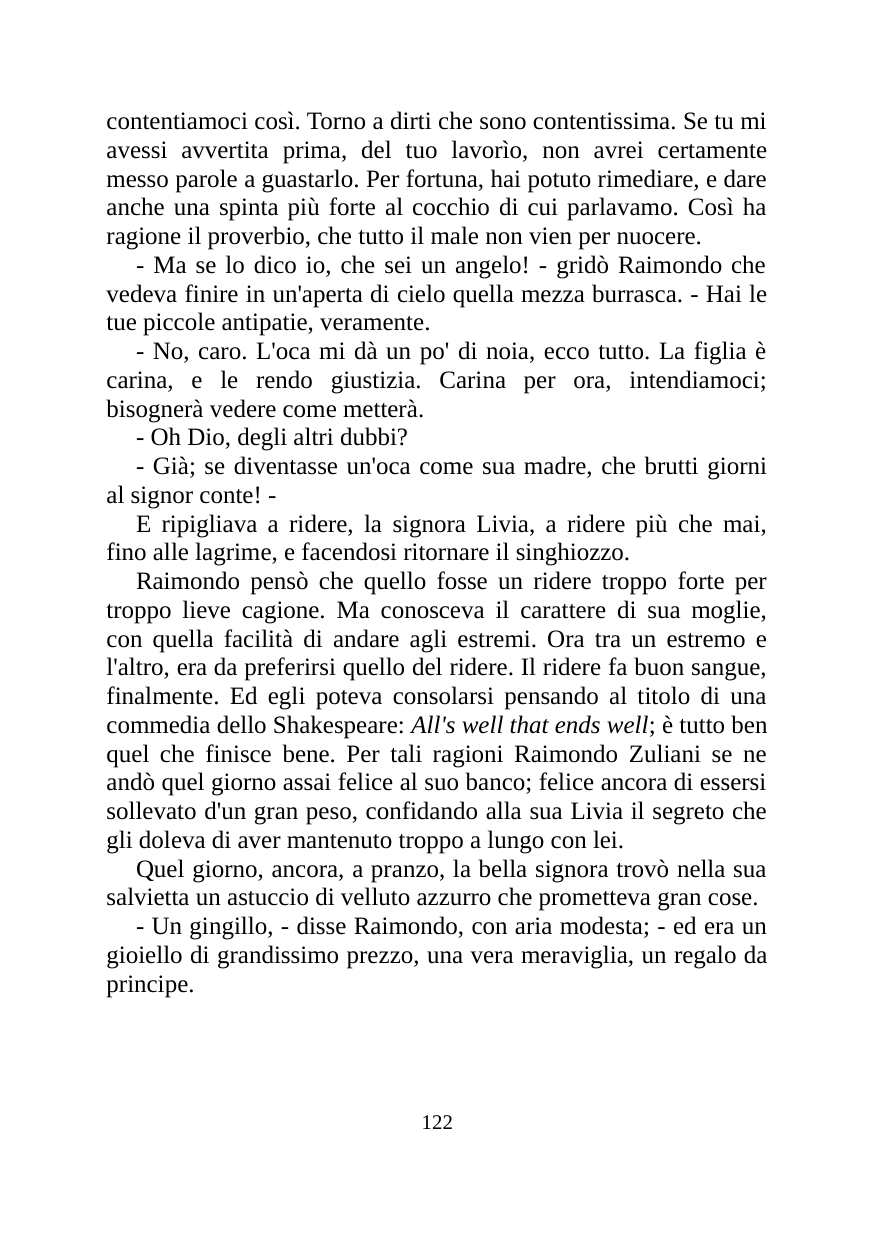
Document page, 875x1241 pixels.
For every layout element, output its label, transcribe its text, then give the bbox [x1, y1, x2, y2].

text - Ma se lo dico io, che sei un angelo! - gridò Raimondo che vedeva finire in un'aperta di cielo quella mezza burrasca. - Hai le tue piccole antipatie, veramente. [106, 250, 768, 336]
text E ripigliava a ridere, la signora Livia, a ridere più che mai, fino alle lagrime, e facendosi ritornare il singhiozzo. [106, 509, 768, 566]
text - Un gingillo, - disse Raimondo, con aria modesta; - ed era un gioiello di grandissimo prezzo, una vera meraviglia, un regalo da principe. [106, 911, 768, 997]
text Raimondo pensò che quello fosse un ridere troppo forte per troppo lieve cagione. Ma conosceva il carattere di sua moglie, con quella facilità di andare agli estremi. Ora tra un estremo e l'altro, era da preferirsi quello del ridere. Il ridere fa buon sangue, finalmente. Ed egli poteva consolarsi pensando al titolo di una commedia dello Shakespeare: All's well that ends well; è tutto ben quel che finisce bene. Per tali ragioni Raimondo Zuliani se ne andò quel giorno assai felice al suo banco; felice ancora di essersi sollevato d'un gran peso, confidando alla sua Livia il segreto che gli doleva di aver mantenuto troppo a lungo con lei. [106, 566, 768, 854]
text contentiamoci così. Torno a dirti che sono contentissima. Se tu mi avessi avvertita prima, del tuo lavorìo, non avrei certamente messo parole a guastarlo. Per fortuna, hai potuto rimediare, e dare anche una spinta più forte al cocchio di cui parlavamo. Così ha ragione il proverbio, che tutto il male non vien per nuocere. [106, 106, 768, 250]
text Quel giorno, ancora, a pranzo, la bella signora trovò nella sua salvietta un astuccio di velluto azzurro che prometteva gran cose. [106, 854, 768, 911]
text - Oh Dio, degli altri dubbi? [106, 422, 768, 451]
text - No, caro. L'oca mi dà un po' di noia, ecco tutto. La figlia è carina, e le rendo giustizia. Carina per ora, intendiamoci; bisognerà vedere come metterà. [106, 336, 768, 422]
text - Già; se diventasse un'oca come sua madre, che brutti giorni al signor conte! - [106, 451, 768, 509]
